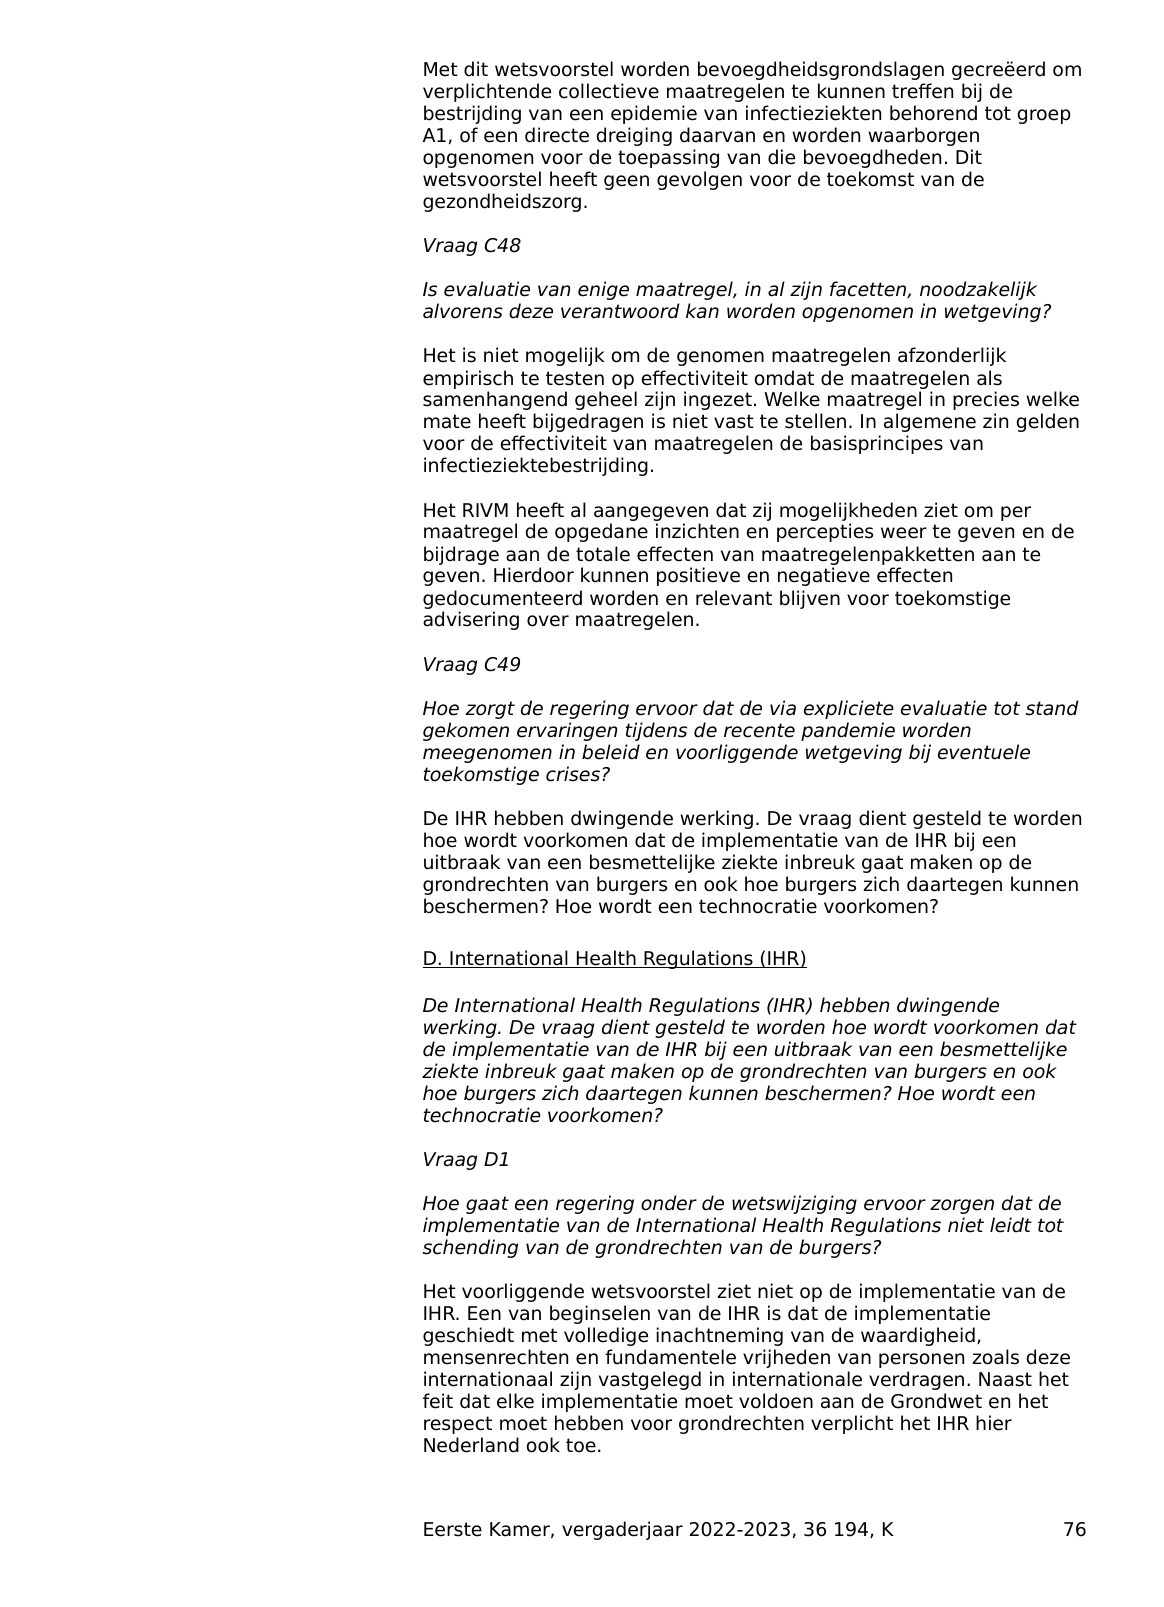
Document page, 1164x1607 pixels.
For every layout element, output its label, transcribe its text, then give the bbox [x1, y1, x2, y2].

text Het voorliggende wetsvoorstel ziet niet op de implementatie van de IHR. Een van beginselen van de IHR is dat de implementatie geschiedt met volledige inachtneming van de waardigheid, mensenrechten en fundamentele vrijheden van personen zoals deze internationaal zijn vastgelegd in internationale verdragen. Naast het feit dat elke implementatie moet voldoen aan de Grondwet en het respect moet hebben voor grondrechten verplicht het IHR hier Nederland ook toe. [422, 1281, 1087, 1457]
text Is evaluatie van enige maatregel, in al zijn facetten, noodzakelijk alvorens deze verantwoord kan worden opgenomen in wetgeving? [422, 279, 1087, 323]
text De International Health Regulations (IHR) hebben dwingende werking. De vraag dient gesteld te worden hoe wordt voorkomen dat de implementatie van de IHR bij een uitbraak van een besmettelijke ziekte inbreuk gaat maken op de grondrechten van burgers en ook hoe burgers zich daartegen kunnen beschermen? Hoe wordt een technocratie voorkomen? [422, 995, 1087, 1127]
text Het RIVM heeft al aangegeven dat zij mogelijkheden ziet om per maatregel de opgedane inzichten en percepties weer te geven en de bijdrage aan de totale effecten van maatregelenpakketten aan te geven. Hierdoor kunnen positieve en negatieve effecten gedocumenteerd worden en relevant blijven voor toekomstige advisering over maatregelen. [422, 499, 1087, 631]
subtitle D. International Health Regulations (IHR) [422, 948, 1087, 970]
subtitle Vraag D1 [422, 1149, 1087, 1171]
subtitle Vraag C49 [422, 653, 1087, 676]
text Hoe zorgt de regering ervoor dat de via expliciete evaluatie tot stand gekomen ervaringen tijdens de recente pandemie worden meegenomen in beleid en voorliggende wetgeving bij eventuele toekomstige crises? [422, 698, 1087, 786]
text Met dit wetsvoorstel worden bevoegdheidsgrondslagen gecreëerd om verplichtende collectieve maatregelen te kunnen treffen bij de bestrijding van een epidemie van infectieziekten behorend tot groep A1, of een directe dreiging daarvan en worden waarborgen opgenomen voor de toepassing van die bevoegdheden. Dit wetsvoorstel heeft geen gevolgen voor de toekomst van de gezondheidszorg. [422, 59, 1087, 213]
text Hoe gaat een regering onder de wetswijziging ervoor zorgen dat de implementatie van de International Health Regulations niet leidt tot schending van de grondrechten van de burgers? [422, 1193, 1087, 1259]
text De IHR hebben dwingende werking. De vraag dient gesteld te worden hoe wordt voorkomen dat de implementatie van de IHR bij een uitbraak van een besmettelijke ziekte inbreuk gaat maken op de grondrechten van burgers en ook hoe burgers zich daartegen kunnen beschermen? Hoe wordt een technocratie voorkomen? [422, 808, 1087, 918]
text Het is niet mogelijk om de genomen maatregelen afzonderlijk empirisch te testen op effectiviteit omdat de maatregelen als samenhangend geheel zijn ingezet. Welke maatregel in precies welke mate heeft bijgedragen is niet vast te stellen. In algemene zin gelden voor de effectiviteit van maatregelen de basisprincipes van infectieziektebestrijding. [422, 345, 1087, 477]
subtitle Vraag C48 [422, 235, 1087, 257]
